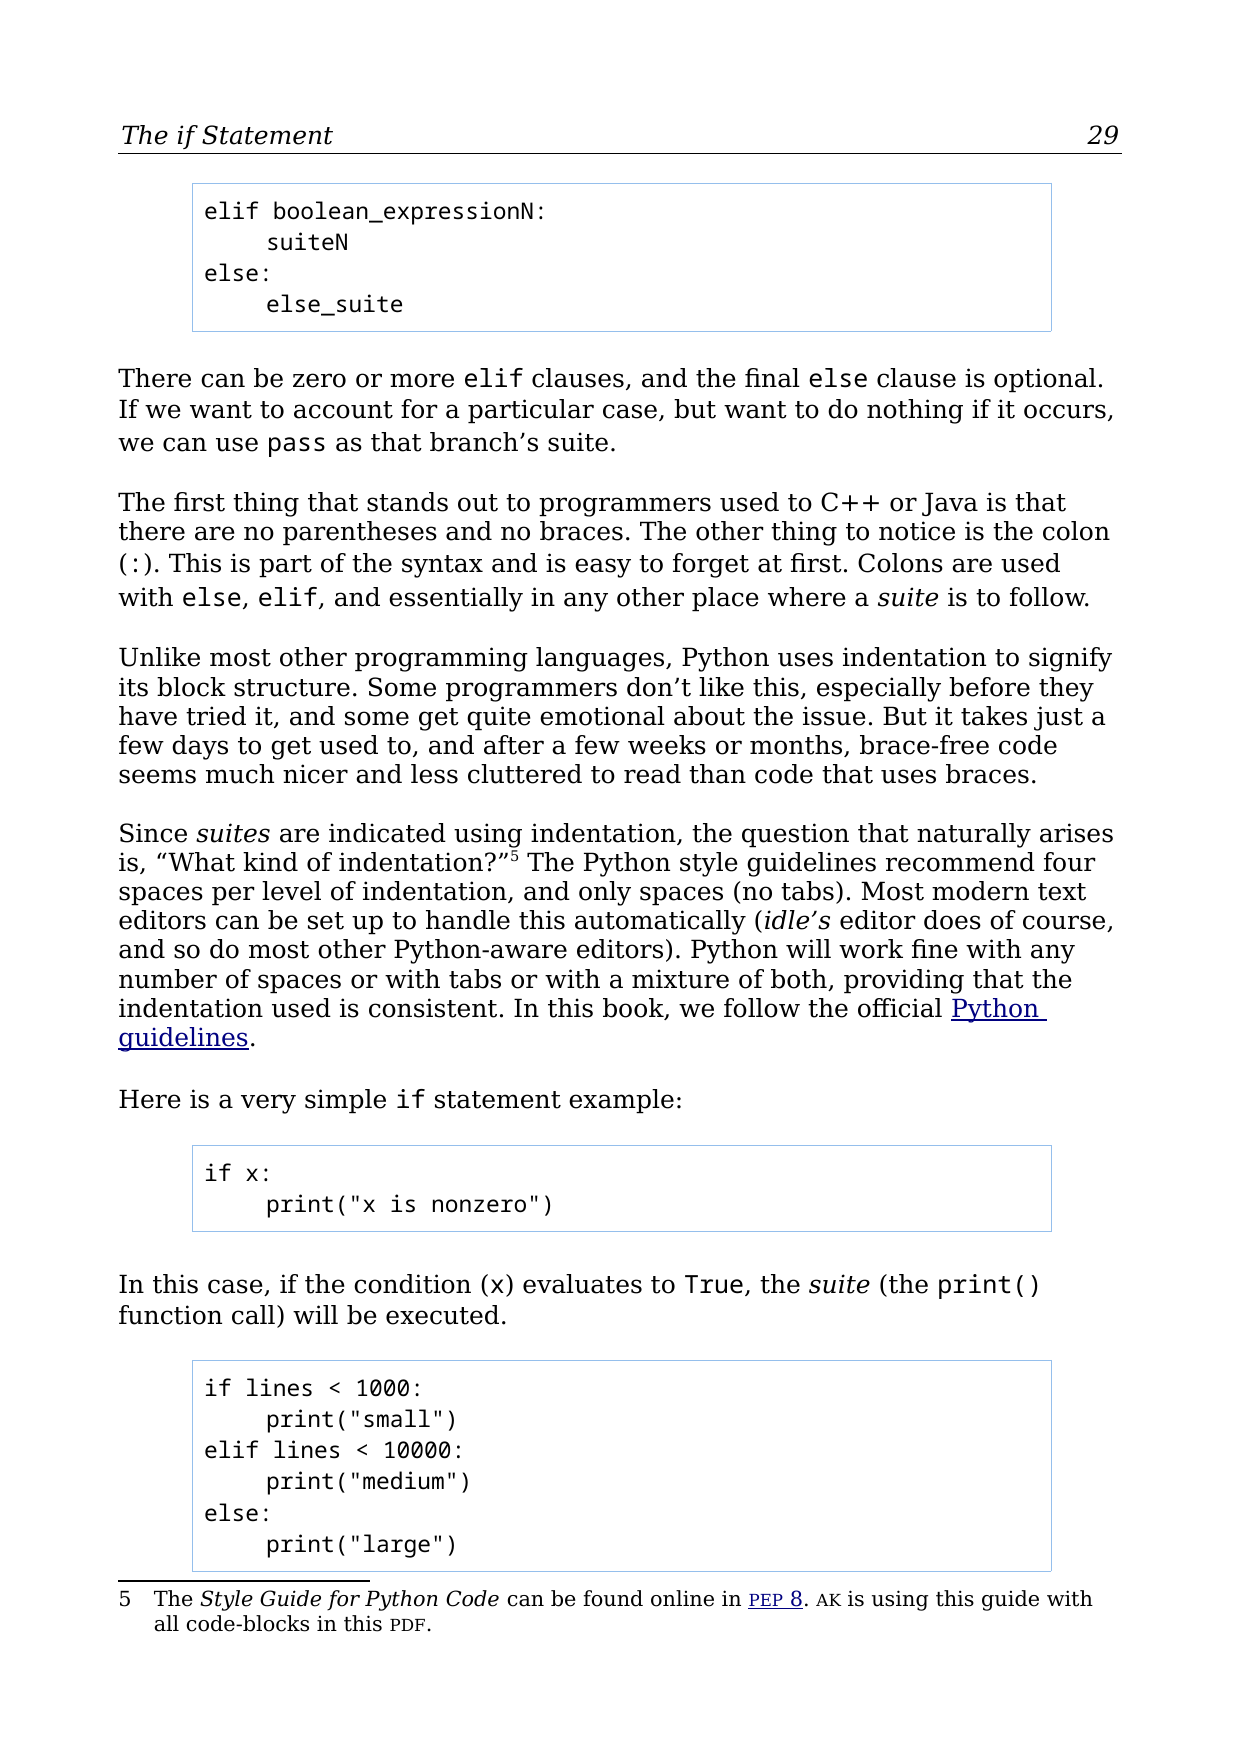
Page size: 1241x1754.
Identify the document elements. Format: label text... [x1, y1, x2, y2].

text print("small") [193, 1391, 1051, 1422]
text suiteN [193, 214, 1051, 245]
text else: [193, 1485, 1051, 1516]
text elif lines < 10000: [193, 1422, 1051, 1453]
text Here is a very simple if statement example: [118, 1082, 1122, 1116]
text print("x is nonzero") [193, 1177, 1051, 1231]
text print("medium") [193, 1453, 1051, 1485]
text Since suites are indicated using indentation, the question that naturally arises is, “What kind of indentation?” The Python style guidelines recommend four spaces per level of indentation, and only spaces (no tabs). Most modern text editors can be set up to handle this automatically (idle’s editor does of course, and so do most other Python-aware editors). Python will work fine with any number of spaces or with tabs or with a mixture of both, providing that the indentation used is consistent. In this book, we follow the official Python guidelines. [118, 819, 1122, 1052]
text if x: [193, 1146, 1051, 1177]
text Unlike most other programming languages, Python uses indentation to signify its block structure. Some programmers don’t like this, especially before they have tried it, and some get quite emotional about the issue. But it takes just a few days to get used to, and after a few weeks or months, brace-free code seems much nicer and less cluttered to read than code that uses braces. [118, 644, 1122, 789]
text elif boolean_expressionN: [193, 184, 1051, 214]
text else_suite [193, 276, 1051, 331]
text The Style Guide for Python Code can be found online in pep 8. ak is using this guide with all code-blocks in this pdf. [118, 1587, 1122, 1636]
text else: [193, 245, 1051, 276]
text In this case, if the condition (x) evaluates to True, the suite (the print() function call) will be executed. [118, 1267, 1122, 1330]
text if lines < 1000: [193, 1361, 1051, 1391]
text The first thing that stands out to programmers used to C++ or Java is that there are no parentheses and no braces. The other thing to notice is the colon (:). This is part of the syntax and is easy to forget at first. Colons are used with else, elif, and essentially in any other place where a suite is to follow. [118, 488, 1122, 614]
text print("large") [193, 1516, 1051, 1571]
text There can be zero or more elif clauses, and the final else clause is optional. If we want to account for a particular case, but want to do nothing if it occurs, we can use pass as that branch’s suite. [118, 361, 1122, 458]
